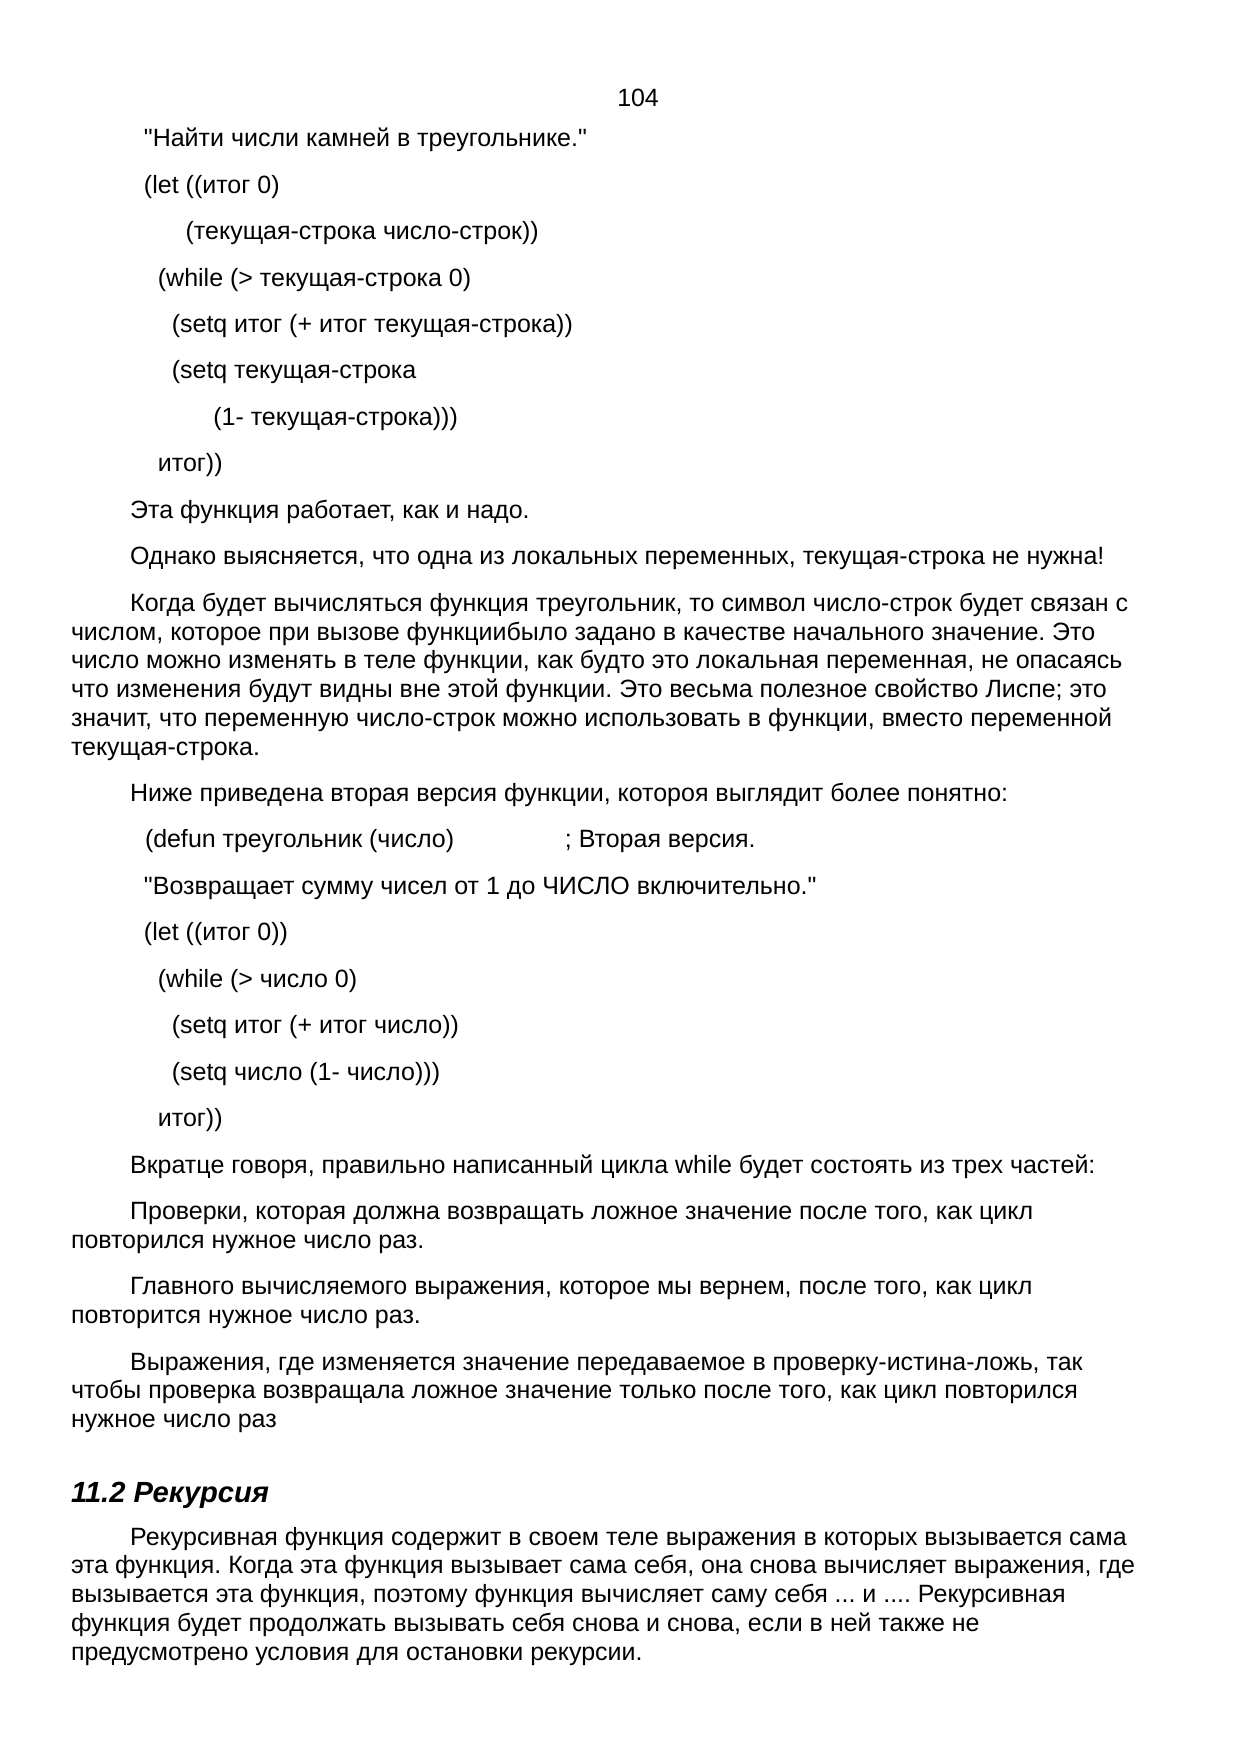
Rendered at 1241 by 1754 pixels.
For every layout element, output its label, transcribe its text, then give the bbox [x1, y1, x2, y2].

text Главного вычисляемого выражения, которое мы вернем, после того, как цикл повторится нужное число раз. [71, 1271, 1146, 1329]
text (1- текущая-строка))) [71, 402, 1146, 431]
text (while (> текущая-строка 0) [71, 263, 1146, 291]
text (setq число (1- число))) [71, 1057, 1146, 1086]
text (текущая-строка число-строк)) [71, 216, 1146, 245]
text (setq текущая-строка [71, 356, 1146, 384]
text (setq итог (+ итог текущая-строка)) [71, 309, 1146, 338]
text Рекурсивная функция содержит в своем теле выражения в которых вызывается сама эта функция. Когда эта функция вызывает сама себя, она снова вычисляет выражения, где вызывается эта функция, поэтому функция вычисляет саму себя ... и .... Рекурсивная функция будет продолжать вызывать себя снова и снова, если в ней также не предусмотрено условия для остановки рекурсии. [71, 1522, 1146, 1665]
text Эта функция работает, как и надо. [71, 495, 1146, 524]
text Проверки, которая должна возвращать ложное значение после того, как цикл повторился нужное число раз. [71, 1196, 1146, 1254]
text Когда будет вычисляться функция треугольник, то символ число-строк будет связан с числом, которое при вызове функциибыло задано в качестве начального значение. Это число можно изменять в теле функции, как будто это локальная переменная, не опасаясь что изменения будут видны вне этой функции. Это весьма полезное свойство Лиспе; это значит, что переменную число-строк можно использовать в функции, вместо переменной текущая-строка. [71, 588, 1146, 760]
text Однако выясняется, что одна из локальных переменных, текущая-строка не нужна! [71, 541, 1146, 570]
subtitle 11.2 Рекурсия [71, 1476, 1146, 1509]
text итог)) [71, 1103, 1146, 1132]
text (let ((итог 0) [71, 170, 1146, 198]
text (setq итог (+ итог число)) [71, 1010, 1146, 1039]
text "Найти числи камней в треугольнике." [71, 123, 1146, 152]
text итог)) [71, 448, 1146, 477]
text "Возвращает сумму чисел от 1 до ЧИСЛО включительно." [71, 871, 1146, 900]
text (while (> число 0) [71, 964, 1146, 993]
text (defun треугольник (число) ; Вторая версия. [71, 824, 1146, 853]
text Ниже приведена вторая версия функции, котороя выглядит более понятно: [71, 778, 1146, 807]
text Вкратце говоря, правильно написанный цикла while будет состоять из трех частей: [71, 1150, 1146, 1178]
text (let ((итог 0)) [71, 917, 1146, 946]
text Выражения, где изменяется значение передаваемое в проверку-истина-ложь, так чтобы проверка возвращала ложное значение только после того, как цикл повторился нужное число раз [71, 1347, 1146, 1433]
